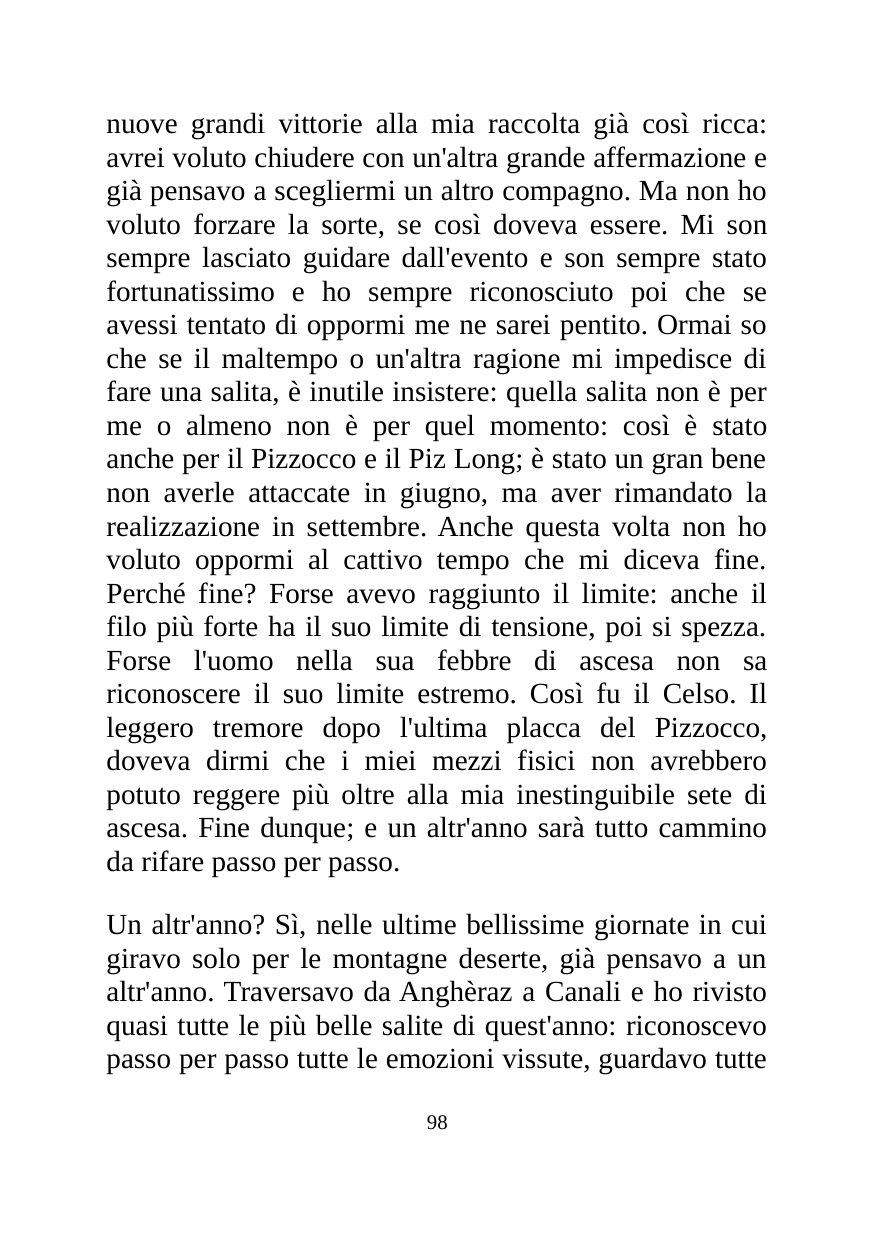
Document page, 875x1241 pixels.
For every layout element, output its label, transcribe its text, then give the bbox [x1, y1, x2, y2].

text Un altr'anno? Sì, nelle ultime bellissime giornate in cui giravo solo per le montagne deserte, già pensavo a un altr'anno. Traversavo da Anghèraz a Canali e ho rivisto quasi tutte le più belle salite di quest'anno: riconoscevo passo per passo tutte le emozioni vissute, guardavo tutte [106, 907, 768, 1075]
text nuove grandi vittorie alla mia raccolta già così ricca: avrei voluto chiudere con un'altra grande affermazione e già pensavo a scegliermi un altro compagno. Ma non ho voluto forzare la sorte, se così doveva essere. Mi son sempre lasciato guidare dall'evento e son sempre stato fortunatissimo e ho sempre riconosciuto poi che se avessi tentato di oppormi me ne sarei pentito. Ormai so che se il maltempo o un'altra ragione mi impedisce di fare una salita, è inutile insistere: quella salita non è per me o almeno non è per quel momento: così è stato anche per il Pizzocco e il Piz Long; è stato un gran bene non averle attaccate in giugno, ma aver rimandato la realizzazione in settembre. Anche questa volta non ho voluto oppormi al cattivo tempo che mi diceva fine. Perché fine? Forse avevo raggiunto il limite: anche il filo più forte ha il suo limite di tensione, poi si spezza. Forse l'uomo nella sua febbre di ascesa non sa riconoscere il suo limite estremo. Così fu il Celso. Il leggero tremore dopo l'ultima placca del Pizzocco, doveva dirmi che i miei mezzi fisici non avrebbero potuto reggere più oltre alla mia inestinguibile sete di ascesa. Fine dunque; e un altr'anno sarà tutto cammino da rifare passo per passo. [106, 106, 768, 878]
